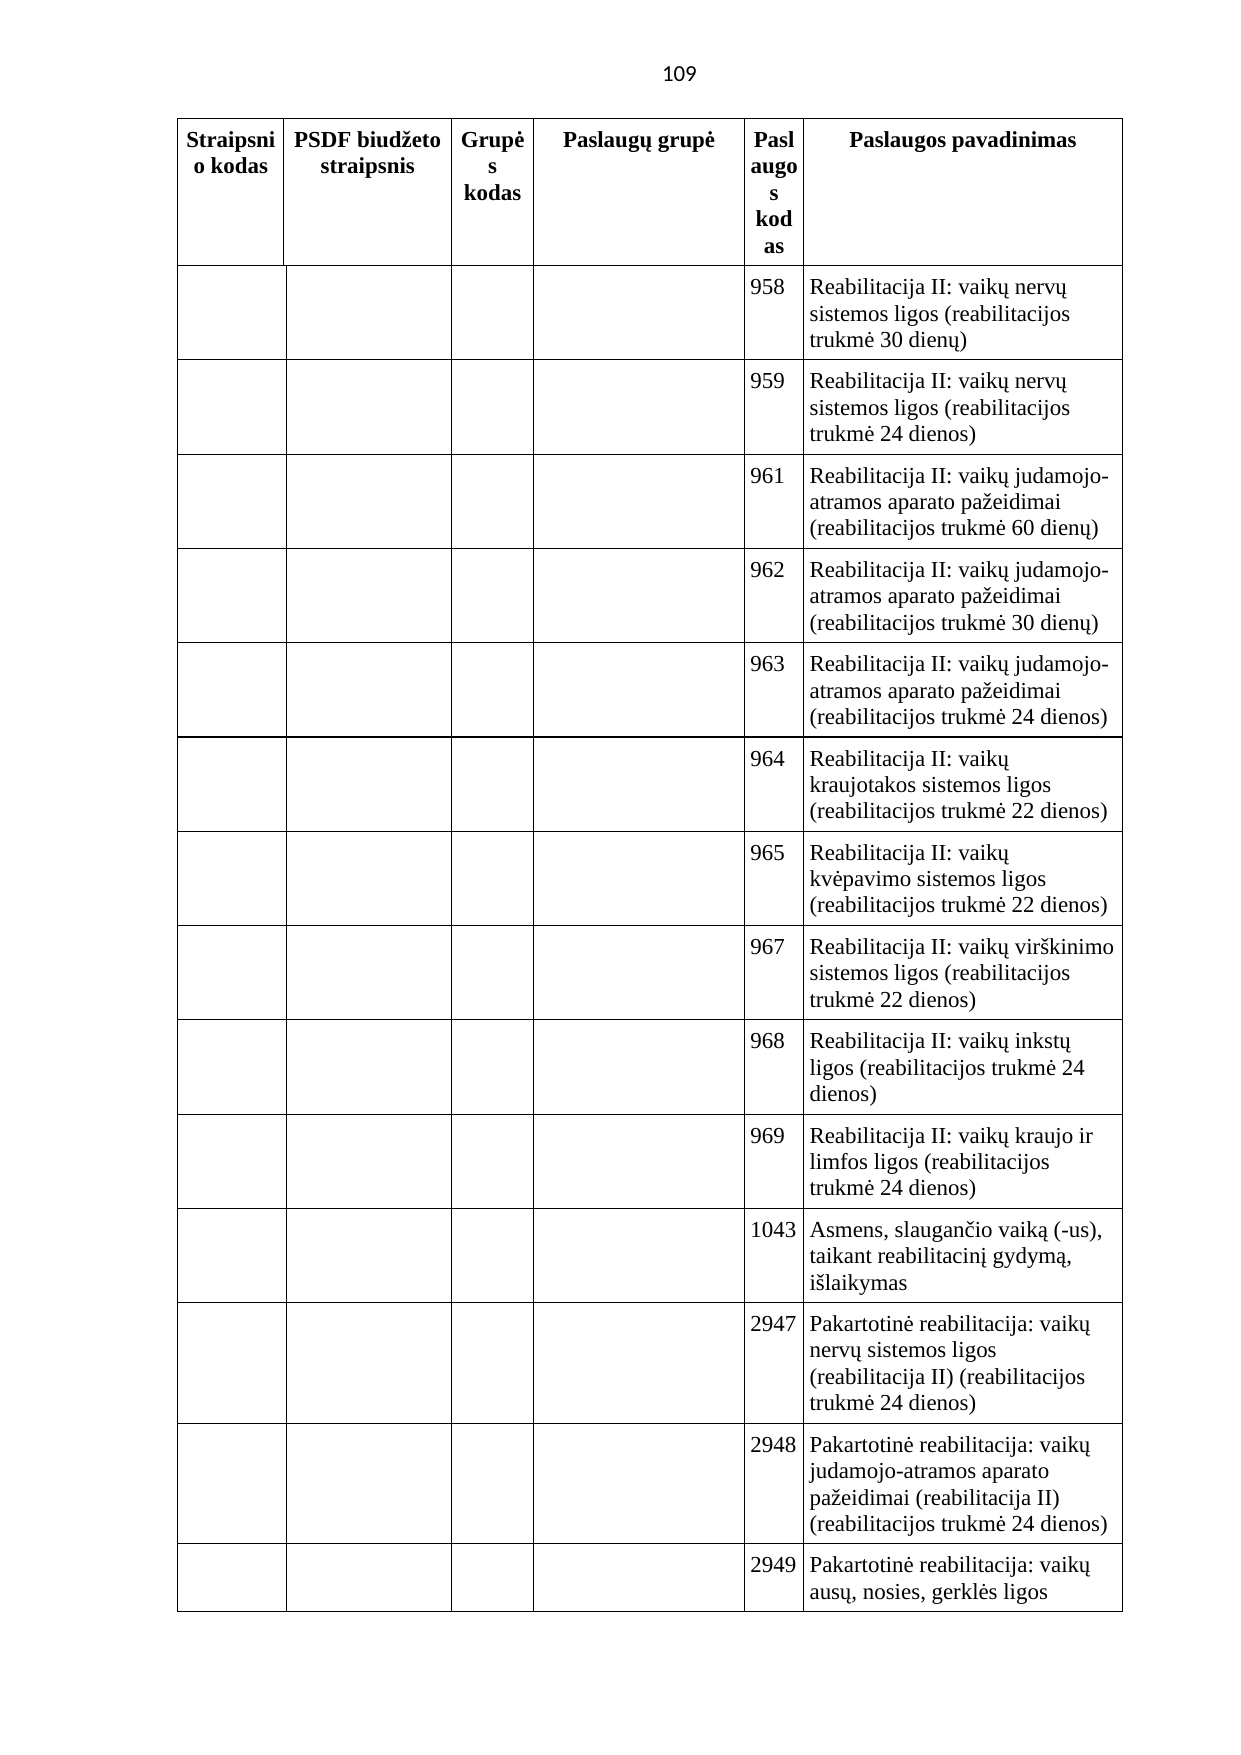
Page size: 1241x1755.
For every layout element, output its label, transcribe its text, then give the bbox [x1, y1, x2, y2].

table_cell [287, 832, 451, 925]
table_cell [287, 926, 451, 1019]
table_cell [178, 455, 286, 548]
table_cell 1043 [745, 1209, 803, 1302]
table_cell 2949 [745, 1544, 803, 1611]
table_cell [287, 1303, 451, 1423]
table_cell [452, 1544, 533, 1611]
table_cell [178, 1424, 286, 1543]
table_cell [534, 549, 744, 642]
table_cell [287, 643, 451, 736]
table_cell Reabilitacija II: vaikų judamojo-atramos aparato pažeidimai (reabilitacijos trukmė 60 dienų) [804, 455, 1122, 548]
table_cell [452, 1115, 533, 1208]
table_cell [178, 1303, 286, 1423]
table_header Paslaugos pavadinimas [804, 119, 1122, 265]
table_cell [534, 1424, 744, 1543]
table_cell [178, 1115, 286, 1208]
table_cell [287, 738, 451, 831]
table_cell [178, 1544, 286, 1611]
table_cell [178, 549, 286, 642]
table_cell [534, 1115, 744, 1208]
table_cell [287, 1020, 451, 1113]
table_cell [287, 360, 451, 454]
table_cell [287, 1115, 451, 1208]
table_cell [452, 1020, 533, 1113]
table_cell [534, 738, 744, 831]
table_cell [452, 360, 533, 454]
table_cell [452, 266, 533, 359]
table_cell Pakartotinė reabilitacija: vaikų judamojo-atramos aparato pažeidimai (reabilitacija II) (reabilitacijos trukmė 24 dienos) [804, 1424, 1122, 1543]
table_header Grupės kodas [452, 119, 533, 265]
table_cell [287, 1209, 451, 1302]
table_cell [178, 266, 286, 359]
table_cell 959 [745, 360, 803, 454]
table_cell [452, 643, 533, 736]
table_cell [178, 926, 286, 1019]
table_cell [287, 1544, 451, 1611]
table_cell Reabilitacija II: vaikų kraujotakos sistemos ligos (reabilitacijos trukmė 22 dienos) [804, 738, 1122, 831]
table_header PSDF biudžeto straipsnis [284, 119, 451, 265]
table_cell Reabilitacija II: vaikų nervų sistemos ligos (reabilitacijos trukmė 24 dienos) [804, 360, 1122, 454]
table_cell 963 [745, 643, 803, 736]
table_cell [178, 360, 286, 454]
table_cell 969 [745, 1115, 803, 1208]
table_cell 2947 [745, 1303, 803, 1423]
table_cell [452, 926, 533, 1019]
table_cell [452, 549, 533, 642]
table_cell Pakartotinė reabilitacija: vaikų nervų sistemos ligos (reabilitacija II) (reabilitacijos trukmė 24 dienos) [804, 1303, 1122, 1423]
table_cell [534, 360, 744, 454]
table_cell [178, 643, 286, 736]
table_cell Reabilitacija II: vaikų inkstų ligos (reabilitacijos trukmė 24 dienos) [804, 1020, 1122, 1113]
table_cell [534, 832, 744, 925]
table_cell 967 [745, 926, 803, 1019]
table_cell [534, 1020, 744, 1113]
table_cell 961 [745, 455, 803, 548]
table_cell [534, 455, 744, 548]
table_cell Reabilitacija II: vaikų judamojo-atramos aparato pažeidimai (reabilitacijos trukmė 30 dienų) [804, 549, 1122, 642]
table_cell Asmens, slaugančio vaiką (-us), taikant reabilitacinį gydymą, išlaikymas [804, 1209, 1122, 1302]
table_cell [452, 738, 533, 831]
table_cell Pakartotinė reabilitacija: vaikų ausų, nosies, gerklės ligos [804, 1544, 1122, 1611]
table_cell [452, 832, 533, 925]
table_header Paslaugos kodas [745, 119, 803, 265]
table_cell [452, 1303, 533, 1423]
table_header Straipsnio kodas [178, 119, 283, 265]
table_cell [534, 1544, 744, 1611]
table_cell Reabilitacija II: vaikų virškinimo sistemos ligos (reabilitacijos trukmė 22 dienos) [804, 926, 1122, 1019]
table_cell [287, 266, 451, 359]
table_cell Reabilitacija II: vaikų judamojo-atramos aparato pažeidimai (reabilitacijos trukmė 24 dienos) [804, 643, 1122, 736]
table_cell [287, 455, 451, 548]
table_cell [534, 266, 744, 359]
table_cell Reabilitacija II: vaikų kvėpavimo sistemos ligos (reabilitacijos trukmė 22 dienos) [804, 832, 1122, 925]
table_cell 962 [745, 549, 803, 642]
table_cell [178, 832, 286, 925]
table_cell Reabilitacija II: vaikų kraujo ir limfos ligos (reabilitacijos trukmė 24 dienos) [804, 1115, 1122, 1208]
table_cell [452, 1424, 533, 1543]
table_cell [534, 1209, 744, 1302]
table_cell 2948 [745, 1424, 803, 1543]
table_cell [178, 1209, 286, 1302]
table_cell [534, 643, 744, 736]
table_cell [287, 1424, 451, 1543]
table_cell 958 [745, 266, 803, 359]
table_cell [534, 1303, 744, 1423]
table_cell [534, 926, 744, 1019]
table_cell 964 [745, 738, 803, 831]
table_cell 965 [745, 832, 803, 925]
table_header Paslaugų grupė [534, 119, 744, 265]
table_cell [452, 1209, 533, 1302]
table_cell [178, 1020, 286, 1113]
table_cell 968 [745, 1020, 803, 1113]
table_cell [452, 455, 533, 548]
table_cell Reabilitacija II: vaikų nervų sistemos ligos (reabilitacijos trukmė 30 dienų) [804, 266, 1122, 359]
table_cell [287, 549, 451, 642]
table_cell [178, 738, 286, 831]
